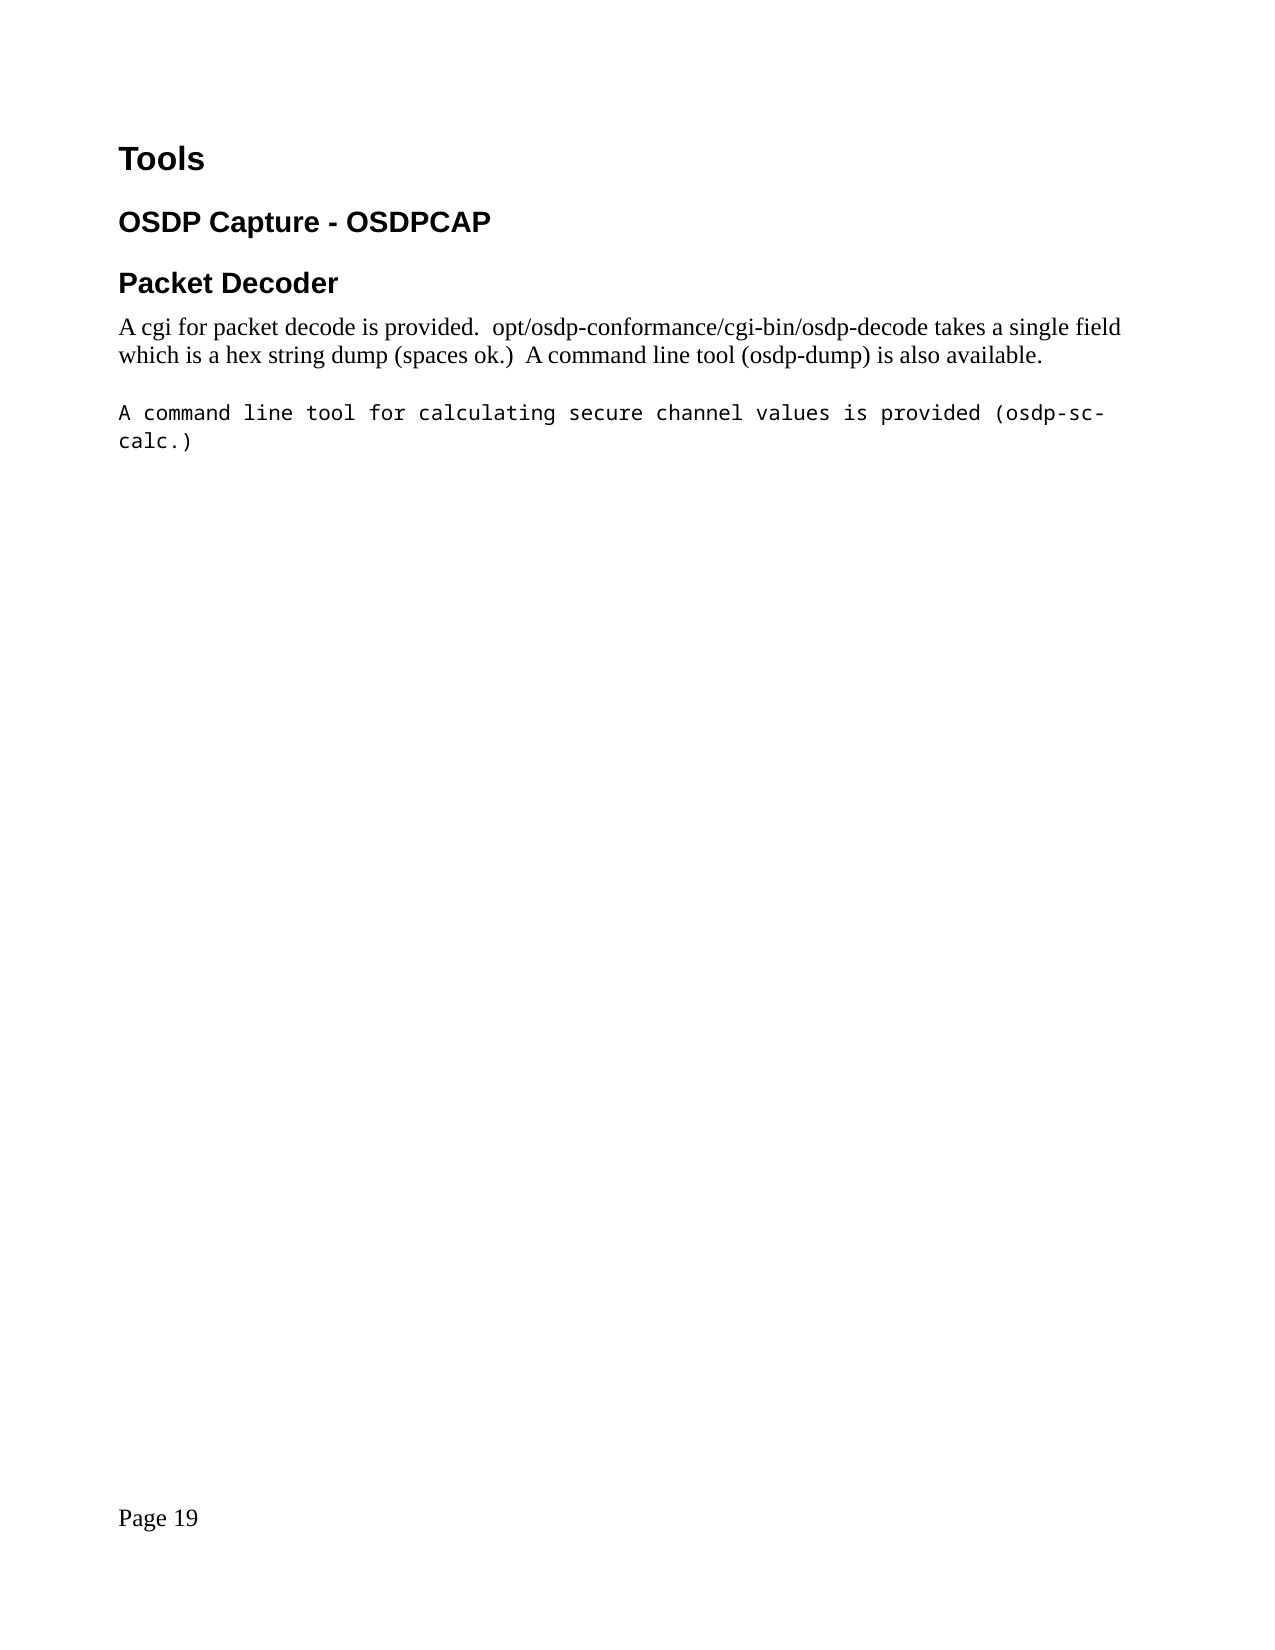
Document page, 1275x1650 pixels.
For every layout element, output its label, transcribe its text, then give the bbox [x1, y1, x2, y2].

text A command line tool for calculating secure channel values is provided (osdp-sc-calc.) [118, 398, 1157, 455]
subtitle Tools [118, 139, 1157, 178]
subtitle Packet Decoder [118, 266, 1157, 299]
text A cgi for packet decode is provided. opt/osdp-conformance/cgi-bin/osdp-decode takes a single field which is a hex string dump (spaces ok.) A command line tool (osdp-dump) is also available. [118, 312, 1157, 369]
subtitle OSDP Capture - OSDPCAP [118, 205, 1157, 238]
